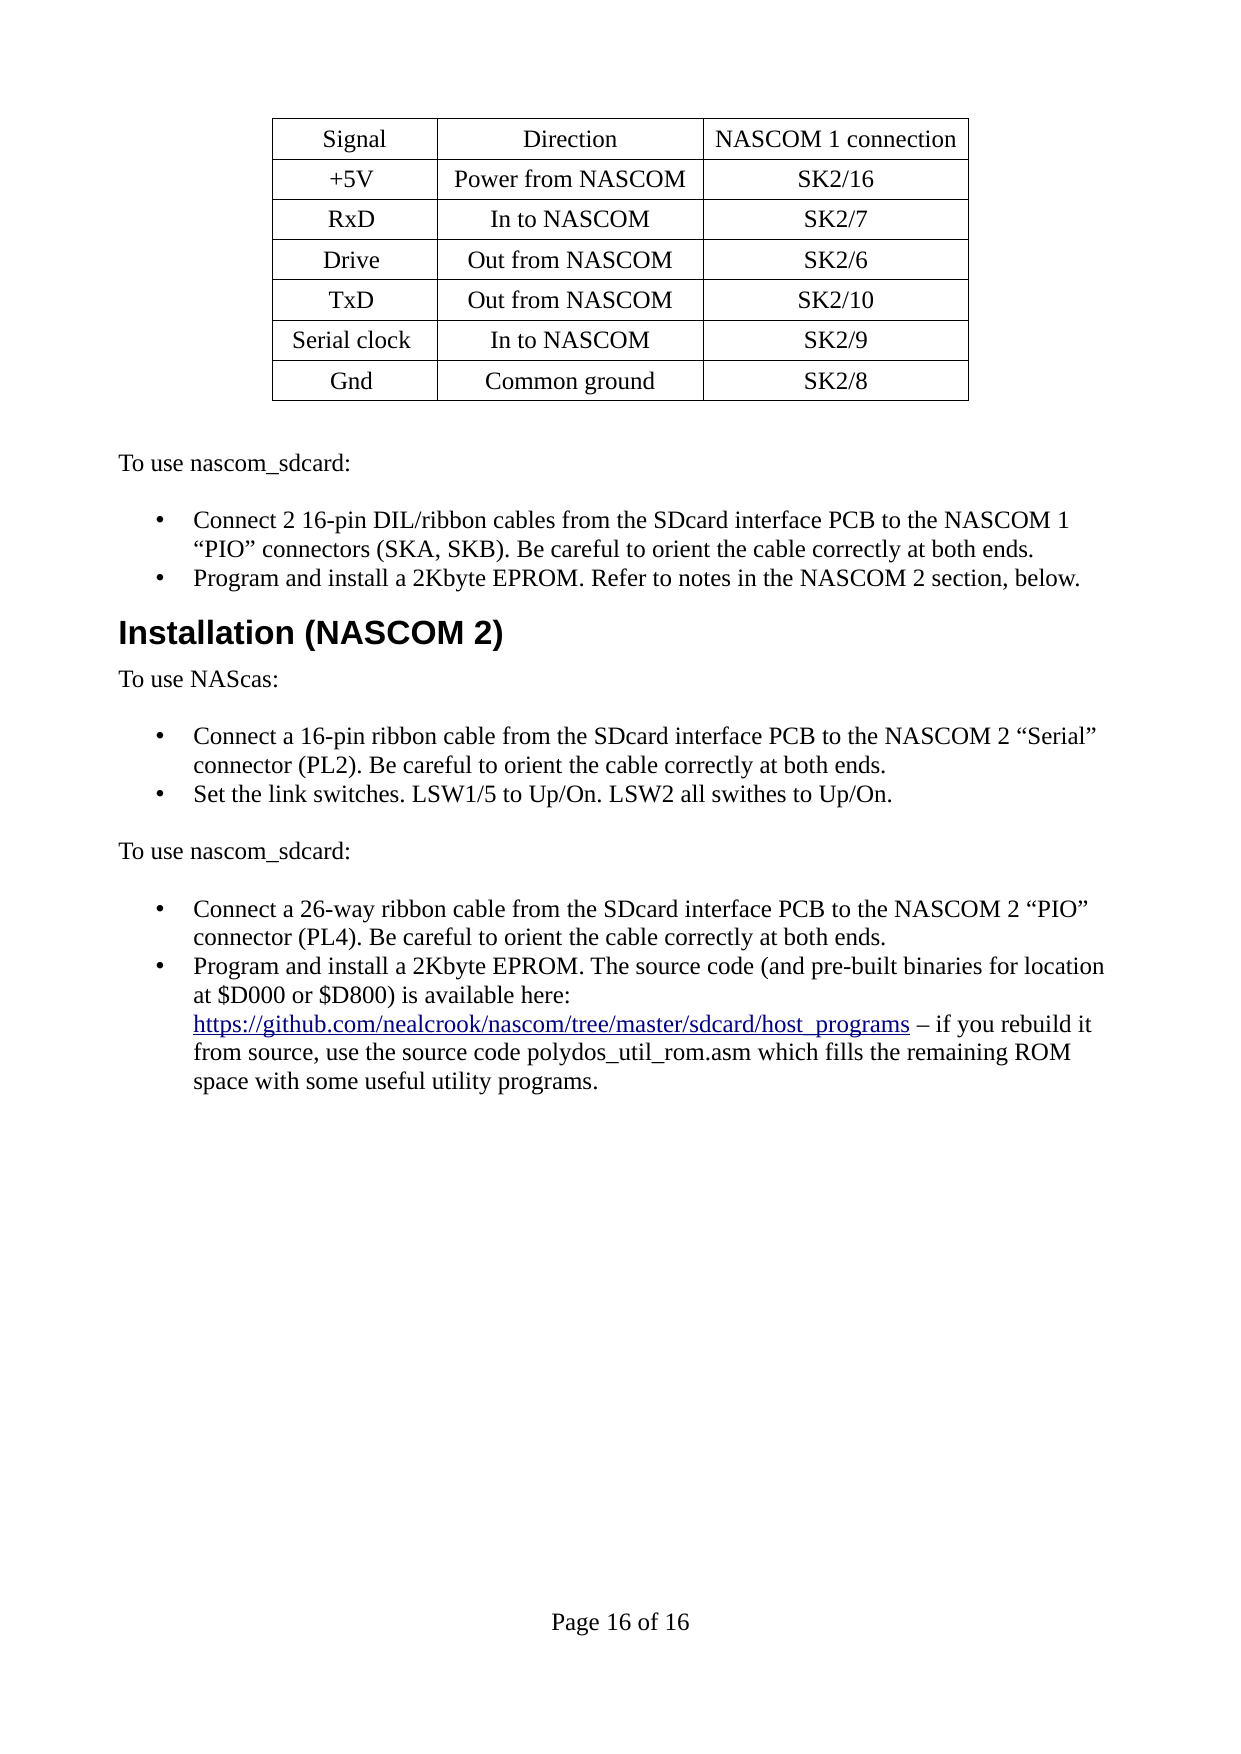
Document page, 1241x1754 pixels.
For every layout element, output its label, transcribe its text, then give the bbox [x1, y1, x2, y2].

table_header Direction [438, 119, 703, 158]
text To use NAScas: [118, 664, 1122, 692]
text To use nascom_sdcard: [118, 836, 1122, 865]
table_cell Common ground [438, 361, 703, 400]
table_cell Gnd [273, 361, 437, 400]
table_cell RxD [273, 200, 437, 239]
list Connect a 26-way ribbon cable from the SDcard interface PCB to the NASCOM 2 “PIO” connector (PL4). Be careful to orient the cable correctly at both ends. [156, 894, 1122, 951]
text To use nascom_sdcard: [118, 448, 1122, 477]
table_cell SK2/6 [704, 240, 968, 279]
table_header Signal [273, 119, 437, 158]
table_cell Drive [273, 240, 437, 279]
table_cell SK2/9 [704, 321, 968, 360]
table_cell In to NASCOM [438, 200, 703, 239]
list Set the link switches. LSW1/5 to Up/On. LSW2 all swithes to Up/On. [156, 779, 1122, 807]
list Program and install a 2Kbyte EPROM. Refer to notes in the NASCOM 2 section, below. [156, 563, 1122, 592]
table_cell +5V [273, 160, 437, 199]
table_cell Out from NASCOM [438, 280, 703, 320]
list Connect 2 16-pin DIL/ribbon cables from the SDcard interface PCB to the NASCOM 1 “PIO” connectors (SKA, SKB). Be careful to orient the cable correctly at both ends. [156, 506, 1122, 563]
list Program and install a 2Kbyte EPROM. The source code (and pre-built binaries for location at $D000 or $D800) is available here: https://github.com/nealcrook/nascom/tree/master/sdcard/host_programs – if you rebuild it from source, use the source code polydos_util_rom.asm which fills the remaining ROM space with some useful utility programs. [156, 951, 1122, 1095]
list Connect a 16-pin ribbon cable from the SDcard interface PCB to the NASCOM 2 “Serial” connector (PL2). Be careful to orient the cable correctly at both ends. [156, 721, 1122, 779]
table_cell Out from NASCOM [438, 240, 703, 279]
table_cell SK2/10 [704, 280, 968, 320]
table_cell TxD [273, 280, 437, 320]
table_cell SK2/8 [704, 361, 968, 400]
table_cell SK2/16 [704, 160, 968, 199]
subtitle Installation (NASCOM 2) [118, 613, 1122, 651]
table_cell SK2/7 [704, 200, 968, 239]
table_cell Serial clock [273, 321, 437, 360]
table_cell In to NASCOM [438, 321, 703, 360]
table_cell Power from NASCOM [438, 160, 703, 199]
table_header NASCOM 1 connection [704, 119, 968, 158]
